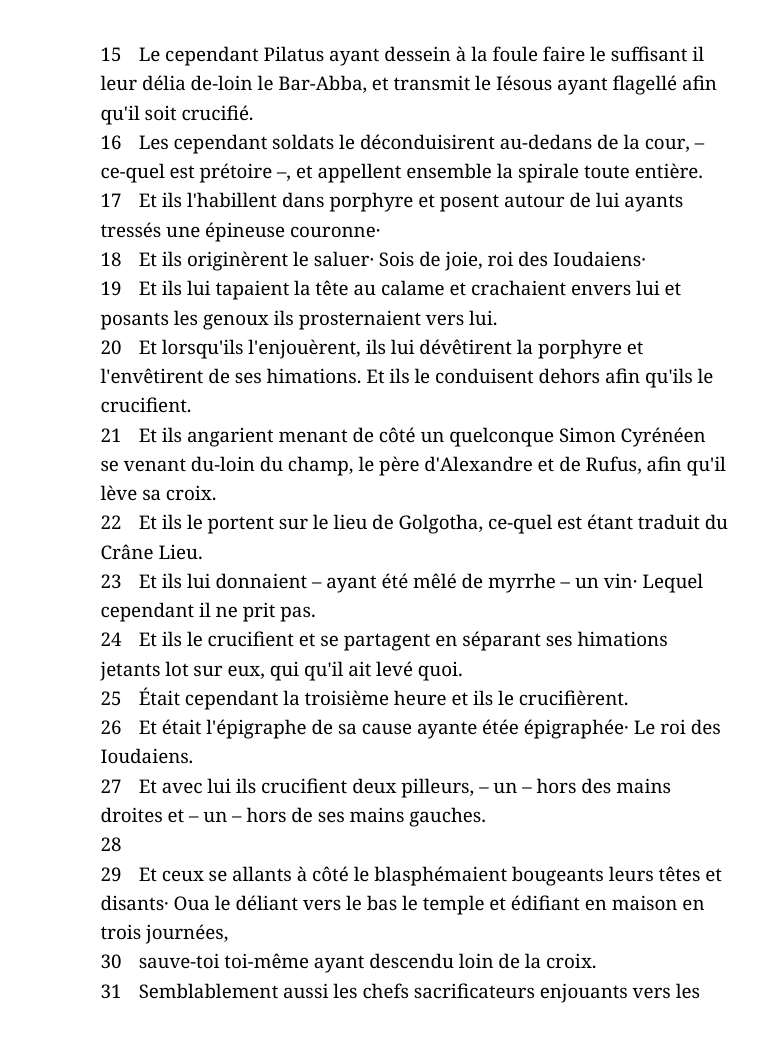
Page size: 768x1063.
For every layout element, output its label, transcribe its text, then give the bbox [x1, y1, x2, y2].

text 15 Le cependant Pilatus ayant dessein à la foule faire le suffisant il leur délia de-loin le Bar-Abba, et transmit le Iésous ayant flagellé afin qu'il soit crucifié. 16 Les cependant soldats le déconduisirent au-dedans de la cour, – ce-quel est prétoire –, et appellent ensemble la spirale toute entière. 17 Et ils l'habillent dans porphyre et posent autour de lui ayants tressés une épineuse couronne· 18 Et ils originèrent le saluer· Sois de joie, roi des Ioudaiens· 19 Et ils lui tapaient la tête au calame et crachaient envers lui et posants les genoux ils prosternaient vers lui. 20 Et lorsqu'ils l'enjouèrent, ils lui dévêtirent la porphyre et l'envêtirent de ses himations. Et ils le conduisent dehors afin qu'ils le crucifient. 21 Et ils angarient menant de côté un quelconque Simon Cyrénéen se venant du-loin du champ, le père d'Alexandre et de Rufus, afin qu'il lève sa croix. 22 Et ils le portent sur le lieu de Golgotha, ce-quel est étant traduit du Crâne Lieu. 23 Et ils lui donnaient – ayant été mêlé de myrrhe – un vin· Lequel cependant il ne prit pas. 24 Et ils le crucifient et se partagent en séparant ses himations jetants lot sur eux, qui qu'il ait levé quoi. 25 Était cependant la troisième heure et ils le crucifièrent. 26 Et était l'épigraphe de sa cause ayante étée épigraphée· Le roi des Ioudaiens. 27 Et avec lui ils crucifient deux pilleurs, – un – hors des mains droites et – un – hors de ses mains gauches. 28 29 Et ceux se allants à côté le blasphémaient bougeants leurs têtes et disants· Oua le déliant vers le bas le temple et édifiant en maison en trois journées, 30 sauve-toi toi-même ayant descendu loin de la croix. 31 Semblablement aussi les chefs sacrificateurs enjouants vers les [100, 41, 729, 1003]
